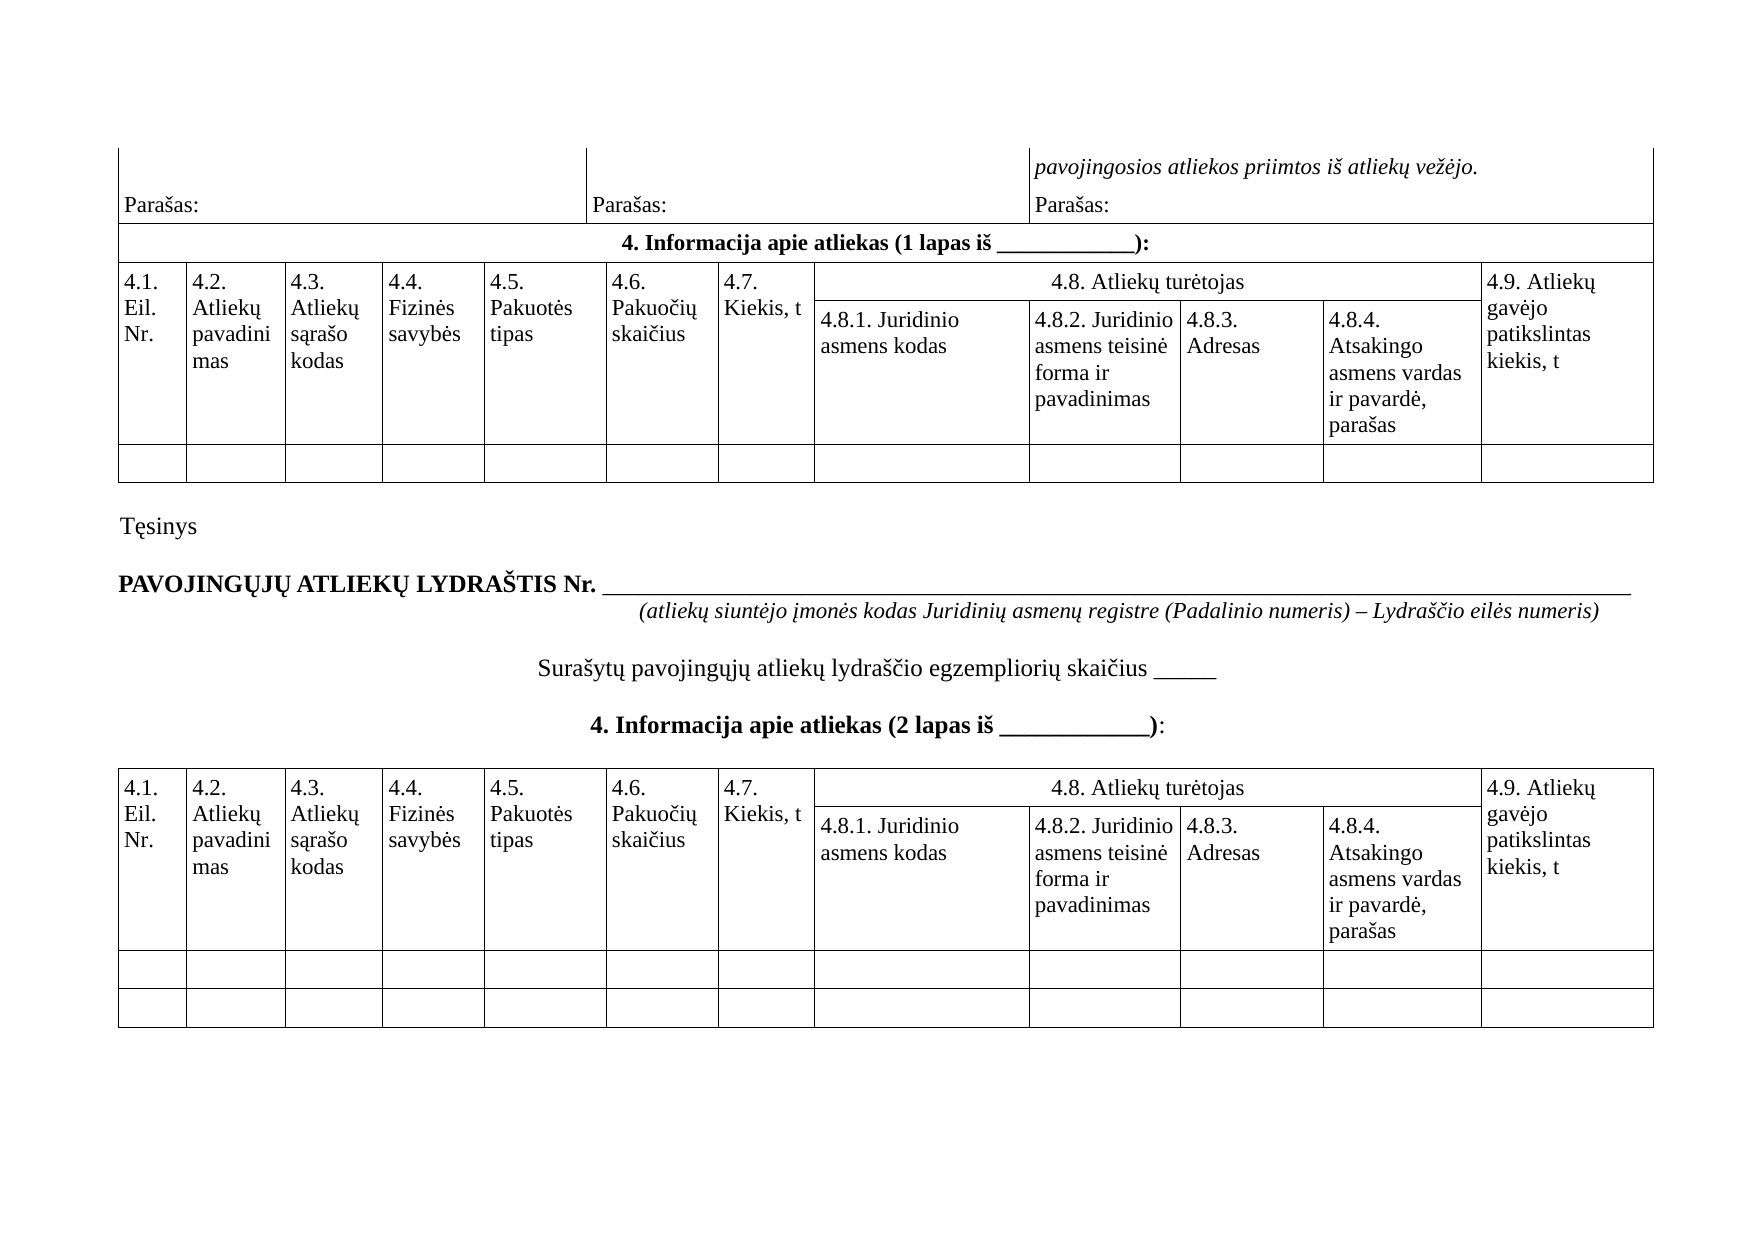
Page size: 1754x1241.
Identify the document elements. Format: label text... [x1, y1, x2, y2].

text Surašytų pavojingųjų atliekų lydraščio egzempliorių skaičius _____ [118, 653, 1636, 681]
table_cell 4.8.3. Adresas [1181, 807, 1323, 950]
table_cell [1482, 989, 1653, 1026]
table_header 4.2. Atliekų pavadinimas [187, 769, 285, 950]
table_cell 4.8.3. Adresas [1181, 301, 1323, 444]
table_cell [485, 951, 606, 988]
table_cell [719, 989, 814, 1026]
table_cell [286, 989, 382, 1026]
table_cell [1030, 445, 1180, 482]
table_header 4.1. Eil. Nr. [119, 769, 186, 950]
table_cell [383, 445, 484, 482]
table_cell 4.1. Eil. Nr. [119, 263, 186, 444]
table_cell [607, 989, 718, 1026]
text 4. Informacija apie atliekas (2 lapas iš ____________): [118, 710, 1636, 739]
table_cell [187, 445, 285, 482]
table_cell [1482, 445, 1653, 482]
table_cell [1030, 951, 1180, 988]
table_cell Parašas: [119, 185, 586, 223]
table_cell [383, 951, 484, 988]
table_cell [719, 445, 814, 482]
table_cell [383, 989, 484, 1026]
text PAVOJINGŲJŲ ATLIEKŲ LYDRAŠTIS Nr. [118, 569, 1636, 597]
table_cell [119, 951, 186, 988]
table_cell [1324, 445, 1481, 482]
table_cell 4.5. Pakuotės tipas [485, 263, 606, 444]
text Tęsinys [118, 511, 1636, 540]
table_cell 4.8.2. Juridinio asmens teisinė forma ir pavadinimas [1030, 301, 1180, 444]
table_header 4.8. Atliekų turėtojas [815, 769, 1481, 806]
table_cell 4.8. Atliekų turėtojas [815, 263, 1481, 300]
table_header 4.5. Pakuotės tipas [485, 769, 606, 950]
table_cell 4.8.1. Juridinio asmens kodas [815, 807, 1029, 950]
table_cell [119, 148, 586, 185]
table_header 4.6. Pakuočių skaičius [607, 769, 718, 950]
table_cell [815, 445, 1029, 482]
table_cell [1030, 989, 1180, 1026]
table_cell 4.8.2. Juridinio asmens teisinė forma ir pavadinimas [1030, 807, 1180, 950]
table_cell [607, 445, 718, 482]
table_cell [187, 951, 285, 988]
table_header 4.3. Atliekų sąrašo kodas [286, 769, 382, 950]
table_cell [119, 445, 186, 482]
table_cell pavojingosios atliekos priimtos iš atliekų vežėjo. [1030, 148, 1653, 185]
table_cell Parašas: [1030, 185, 1653, 223]
table_cell [1181, 989, 1323, 1026]
table_cell [607, 951, 718, 988]
table_cell [719, 951, 814, 988]
table_cell [1181, 445, 1323, 482]
table_cell 4.8.4. Atsakingo asmens vardas ir pavardė, parašas [1324, 301, 1481, 444]
table_cell 4.3. Atliekų sąrašo kodas [286, 263, 382, 444]
table_cell [1324, 989, 1481, 1026]
table_header 4.9. Atliekų gavėjo patikslintas kiekis, t [1482, 769, 1653, 950]
table_cell [286, 445, 382, 482]
table_cell 4.8.1. Juridinio asmens kodas [815, 301, 1029, 444]
table_cell 4.7. Kiekis, t [719, 263, 814, 444]
table_cell [1324, 951, 1481, 988]
table_cell 4.8.4. Atsakingo asmens vardas ir pavardė, parašas [1324, 807, 1481, 950]
table_cell [1482, 951, 1653, 988]
table_cell Parašas: [587, 185, 1029, 223]
table_cell 4.9. Atliekų gavėjo patikslintas kiekis, t [1482, 263, 1653, 444]
table_cell 4.4. Fizinės savybės [383, 263, 484, 444]
table_cell [187, 989, 285, 1026]
table_cell [587, 148, 1029, 185]
table_header 4.4. Fizinės savybės [383, 769, 484, 950]
table_header 4.7. Kiekis, t [719, 769, 814, 950]
table_cell [119, 989, 186, 1026]
table_cell [815, 989, 1029, 1026]
table_cell 4.6. Pakuočių skaičius [607, 263, 718, 444]
table_cell 4.2. Atliekų pavadinimas [187, 263, 285, 444]
table_cell [286, 951, 382, 988]
table_cell [815, 951, 1029, 988]
table_cell [1181, 951, 1323, 988]
table_cell [485, 989, 606, 1026]
text (atliekų siuntėjo įmonės kodas Juridinių asmenų registre (Padalinio numeris) – Lydraščio eilės numeris) [606, 597, 1636, 624]
table_cell 4. Informacija apie atliekas (1 lapas iš ____________): [119, 224, 1653, 262]
table_cell [485, 445, 606, 482]
